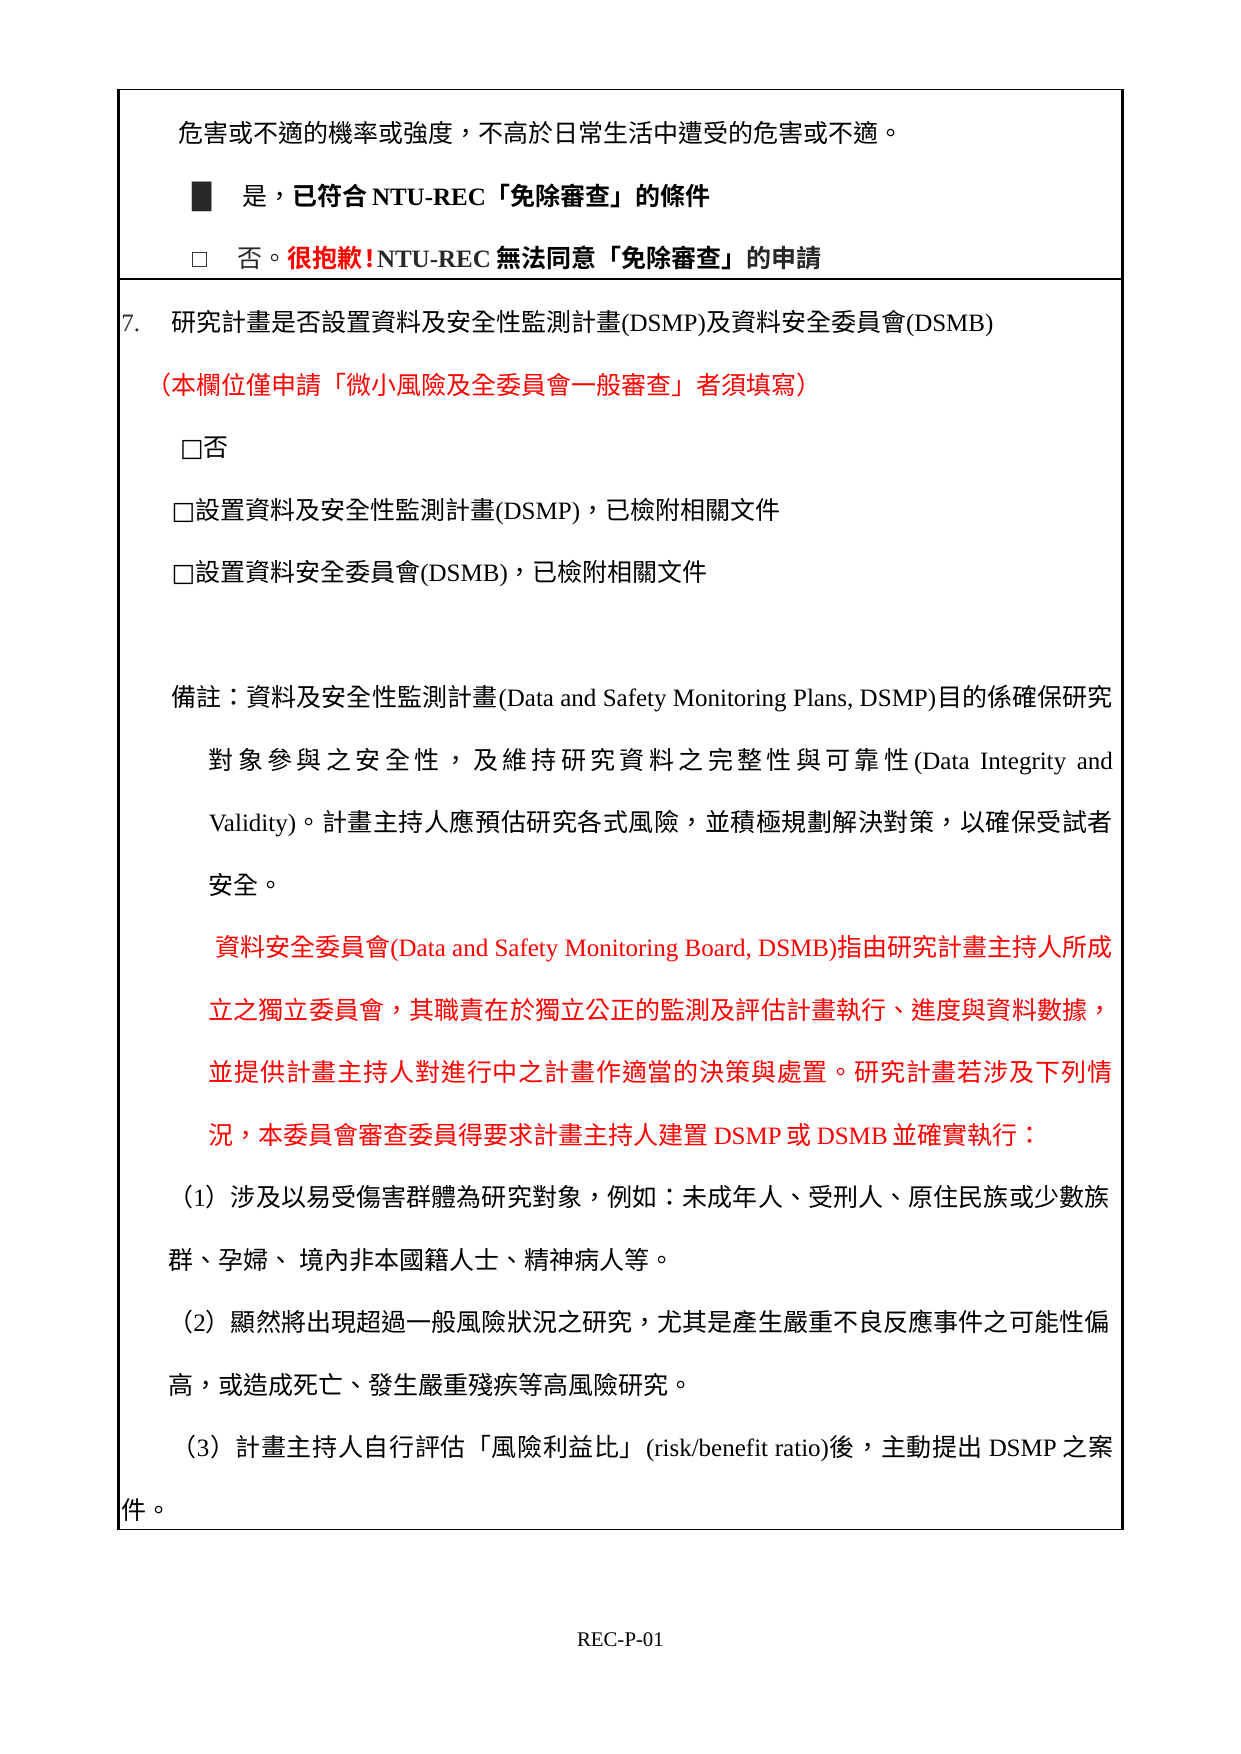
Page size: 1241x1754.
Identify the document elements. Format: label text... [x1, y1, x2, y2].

table_cell 研究計畫是否設置資料及安全性監測計畫(DSMP)及資料安全委員會(DSMB) （本欄位僅申請「微小風險及全委員會一般審查」者須填寫） □否 □設置資料及安全性監測計畫(DSMP)，已檢附相關文件 □設置資料安全委員會(DSMB)，已檢附相關文件 備註：資料及安全性監測計畫(Data and Safety Monitoring Plans, DSMP)目的係確保研究對象參與之安全性，及維持研究資料之完整性與可靠性(Data Integrity and Validity)。計畫主持人應預估研究各式風險，並積極規劃解決對策，以確保受試者安全。 資料安全委員會(Data and Safety Monitoring Board, DSMB)指由研究計畫主持人所成立之獨立委員會，其職責在於獨立公正的監測及評估計畫執行、進度與資料數據，並提供計畫主持人對進行中之計畫作適當的決策與處置。研究計畫若涉及下列情況，本委員會審查委員得要求計畫主持人建置DSMP或DSMB並確實執行： （1）涉及以易受傷害群體為研究對象，例如：未成年人、受刑人、原住民族或少數族群、孕婦、 境內非本國籍人士、精神病人等。 （2）顯然將出現超過一般風險狀況之研究，尤其是產生嚴重不良反應事件之可能性偏高，或造成死亡、發生嚴重殘疾等高風險研究。 （3）計畫主持人自行評估「風險利益比」(risk/benefit ratio)後，主動提出DSMP之案件。 [120, 280, 1121, 1529]
table_cell 危害或不適的機率或強度，不高於日常生活中遭受的危害或不適。 █ 是，已符合NTU-REC「免除審查」的條件 □ 否。很抱歉!NTU-REC無法同意「免除審查」的申請 [120, 90, 1121, 278]
